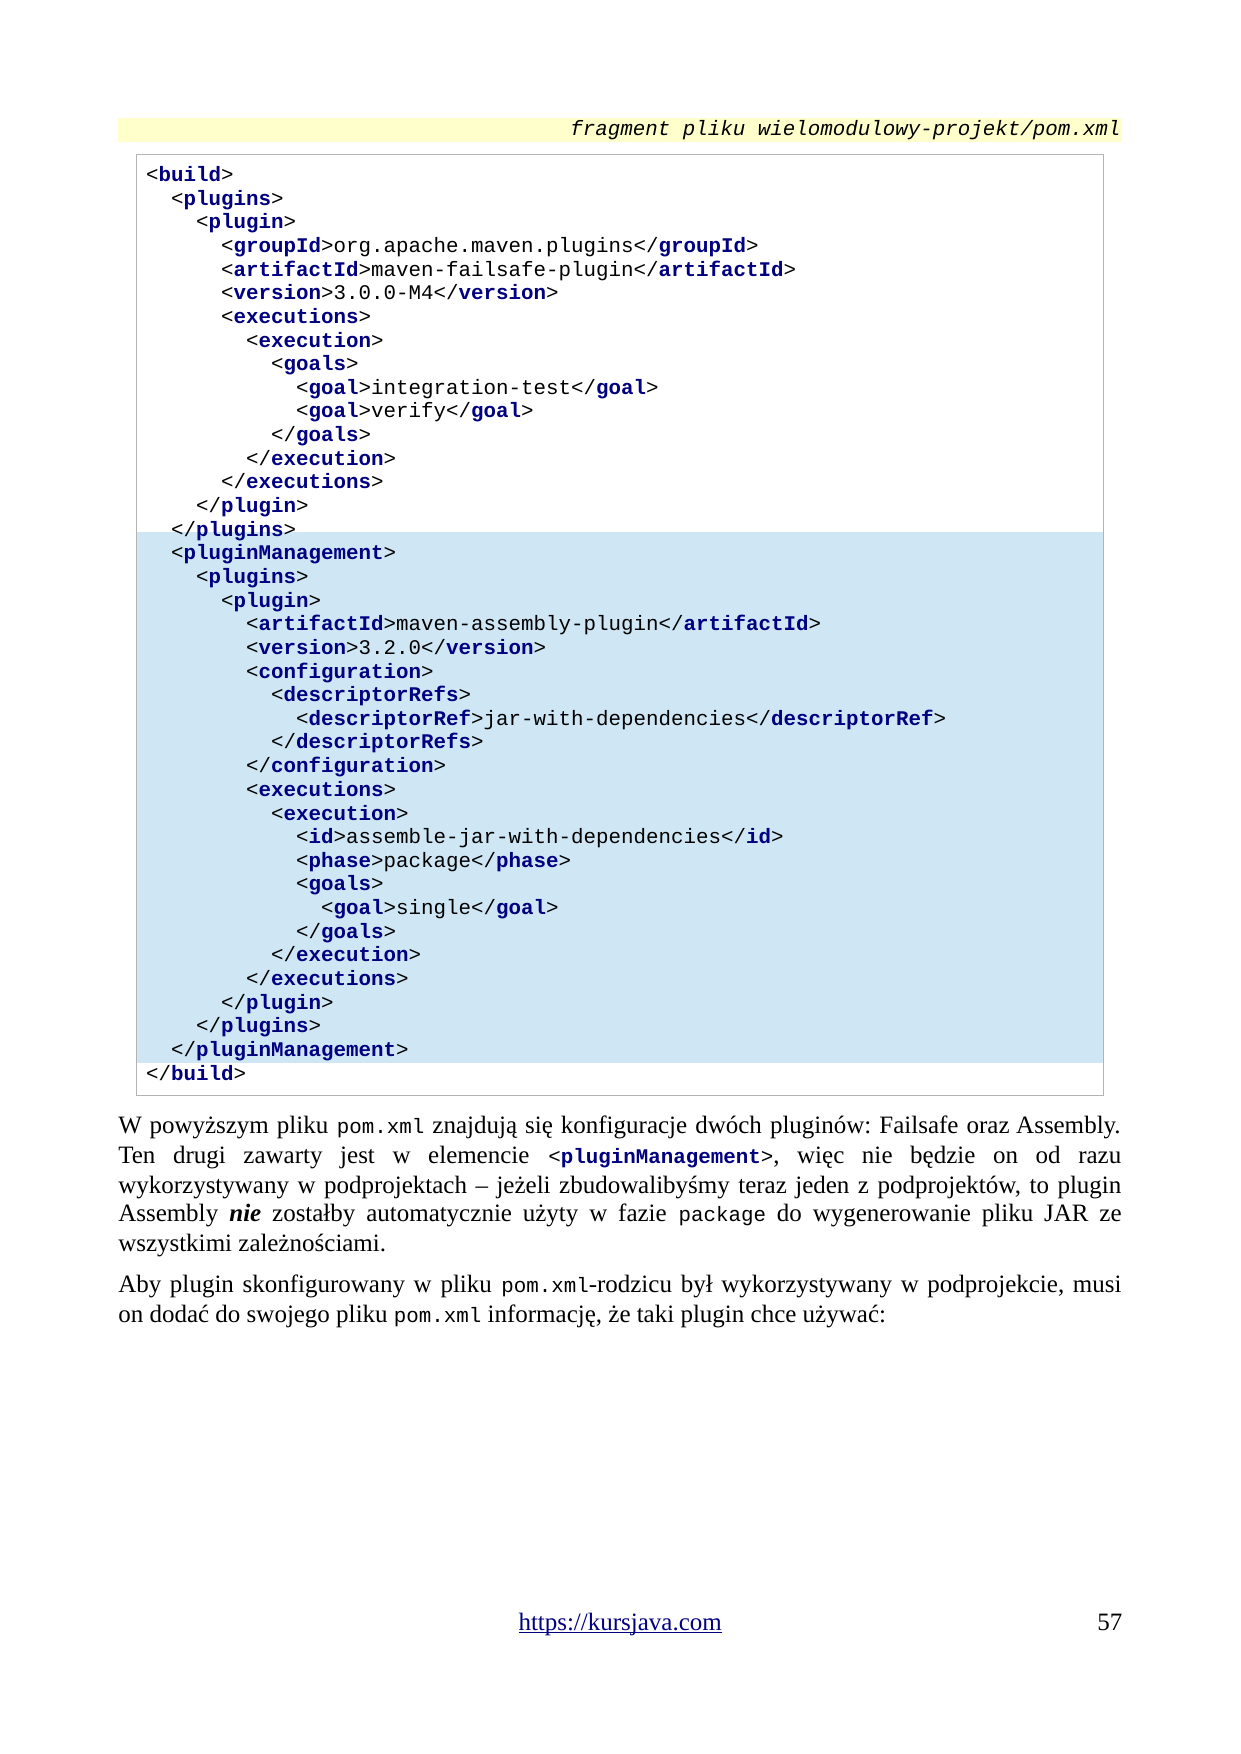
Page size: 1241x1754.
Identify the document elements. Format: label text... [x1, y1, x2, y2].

text <id>assemble-jar-with-dependencies</id> [137, 816, 1103, 840]
text <goal>verify</goal> [137, 391, 1103, 414]
text </plugin> [137, 982, 1103, 1005]
text <executions> [137, 769, 1103, 793]
text <version>3.2.0</version> [137, 627, 1103, 651]
text <phase>package</phase> [137, 840, 1103, 863]
text <plugin> [137, 580, 1103, 603]
text <goals> [137, 863, 1103, 887]
text <descriptorRefs> [137, 674, 1103, 698]
text <groupId>org.apache.maven.plugins</groupId> [137, 225, 1103, 249]
text <plugins> [137, 556, 1103, 580]
text fragment pliku wielomodulowy-projekt/pom.xml [118, 118, 1122, 142]
text <goal>single</goal> [137, 887, 1103, 911]
text </plugin> [137, 485, 1103, 509]
text <configuration> [137, 651, 1103, 674]
text </plugins> [137, 509, 1103, 532]
text </goals> [137, 414, 1103, 438]
text <executions> [137, 296, 1103, 320]
text Aby plugin skonfigurowany w pliku pom.xml-rodzicu był wykorzystywany w podprojekcie, musi on dodać do swojego pliku pom.xml informację, że taki plugin chce używać: [118, 1269, 1122, 1328]
text <execution> [137, 320, 1103, 343]
text </execution> [137, 934, 1103, 958]
text </pluginManagement> [137, 1029, 1103, 1053]
text </plugins> [137, 1005, 1103, 1029]
text <descriptorRef>jar-with-dependencies</descriptorRef> [137, 698, 1103, 722]
text </configuration> [137, 745, 1103, 769]
text </execution> [137, 438, 1103, 462]
text </goals> [137, 911, 1103, 934]
text <goals> [137, 343, 1103, 367]
text W powyższym pliku pom.xml znajdują się konfiguracje dwóch pluginów: Failsafe oraz Assembly. Ten drugi zawarty jest w elemencie <pluginManagement>, więc nie będzie on od razu wykorzystywany w podprojektach – jeżeli zbudowalibyśmy teraz jeden z podprojektów, to plugin Assembly nie zostałby automatycznie użyty w fazie package do wygenerowanie pliku JAR ze wszystkimi zależnościami. [118, 1111, 1122, 1257]
text <version>3.0.0-M4</version> [137, 272, 1103, 296]
text </executions> [137, 958, 1103, 982]
text <artifactId>maven-assembly-plugin</artifactId> [137, 603, 1103, 627]
text <goal>integration-test</goal> [137, 367, 1103, 391]
text <plugins> [137, 178, 1103, 201]
text </descriptorRefs> [137, 722, 1103, 745]
text <artifactId>maven-failsafe-plugin</artifactId> [137, 249, 1103, 272]
text </executions> [137, 462, 1103, 485]
text <plugin> [137, 201, 1103, 225]
text </build> [137, 1053, 1103, 1095]
text <build> [137, 155, 1103, 178]
text <execution> [137, 793, 1103, 816]
text <pluginManagement> [137, 532, 1103, 556]
